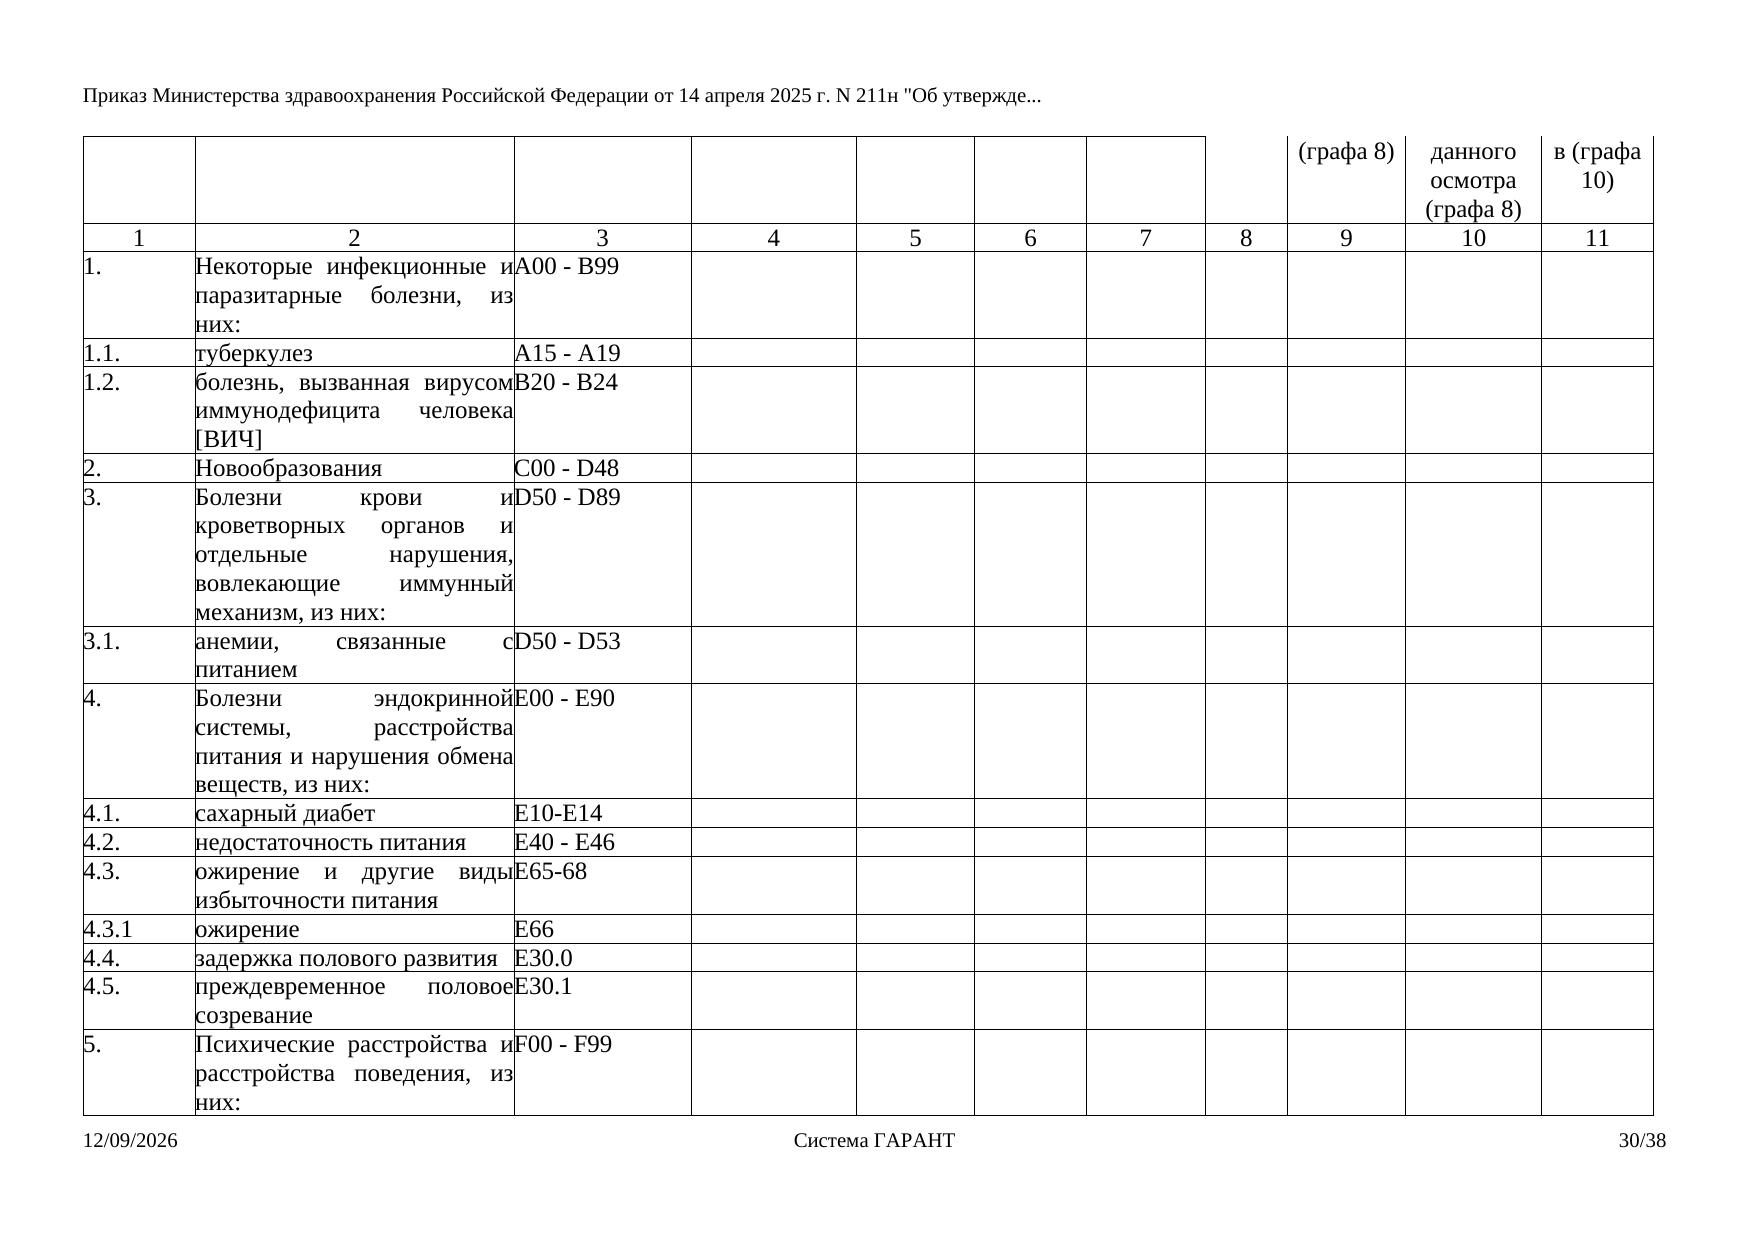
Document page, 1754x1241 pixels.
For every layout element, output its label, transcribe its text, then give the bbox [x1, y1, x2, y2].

table_cell [692, 1030, 856, 1115]
table_cell [1206, 828, 1287, 856]
table_cell [1087, 1030, 1205, 1115]
table_cell 1.1. [84, 339, 195, 366]
table_cell [1542, 972, 1653, 1029]
table_cell 4 [692, 224, 856, 251]
table_cell 4.3. [84, 857, 195, 914]
table_cell 6 [975, 224, 1086, 251]
table_cell [1406, 915, 1541, 943]
table_cell [1406, 857, 1541, 914]
table_cell [1206, 915, 1287, 943]
table_cell [857, 944, 974, 971]
table_cell [1406, 799, 1541, 827]
table_cell [1542, 799, 1653, 827]
table_cell [1542, 339, 1653, 366]
table_cell [1288, 972, 1405, 1029]
table_cell [1206, 972, 1287, 1029]
table_cell [1087, 454, 1205, 482]
table_cell Новообразования [196, 454, 514, 482]
table_cell Е00 - Е90 [515, 684, 691, 798]
table_cell [857, 684, 974, 798]
table_cell [1206, 454, 1287, 482]
table_cell 8 [1206, 224, 1287, 251]
table_cell сахарный диабет [196, 799, 514, 827]
table_header [84, 137, 195, 223]
table_cell [1542, 828, 1653, 856]
table_cell [1542, 1030, 1653, 1115]
table_cell 4.5. [84, 972, 195, 1029]
table_cell [857, 799, 974, 827]
table_cell [1206, 252, 1287, 338]
table_cell 5. [84, 1030, 195, 1115]
table_cell [1087, 799, 1205, 827]
table_cell [857, 915, 974, 943]
table_cell в (графа 10) [1542, 136, 1653, 223]
table_cell [1087, 857, 1205, 914]
table_cell [1288, 454, 1405, 482]
table_cell [975, 483, 1086, 626]
table_cell 2 [196, 224, 514, 251]
table_cell [692, 857, 856, 914]
table_cell Болезни эндокринной системы, расстройства питания и нарушения обмена веществ, из них: [196, 684, 514, 798]
table_cell [1087, 339, 1205, 366]
table_cell данного осмотра (графа 8) [1406, 136, 1541, 223]
table_cell [1087, 828, 1205, 856]
table_cell болезнь, вызванная вирусом иммунодефицита человека [ВИЧ] [196, 367, 514, 453]
table_cell [1288, 944, 1405, 971]
table_header [1087, 137, 1205, 223]
table_cell [1206, 339, 1287, 366]
table_cell [975, 972, 1086, 1029]
table_cell 5 [857, 224, 974, 251]
table_cell 1. [84, 252, 195, 338]
table_cell [1542, 857, 1653, 914]
table_cell [692, 944, 856, 971]
table_cell недостаточность питания [196, 828, 514, 856]
table_cell 10 [1406, 224, 1541, 251]
table_header [196, 137, 514, 223]
table_cell 11 [1542, 224, 1653, 251]
table_cell [1542, 454, 1653, 482]
table_cell [857, 1030, 974, 1115]
table_cell туберкулез [196, 339, 514, 366]
table_cell [1206, 799, 1287, 827]
table_cell 4.2. [84, 828, 195, 856]
table_cell А00 - В99 [515, 252, 691, 338]
table_cell [1406, 339, 1541, 366]
table_cell [1288, 915, 1405, 943]
table_cell [1206, 367, 1287, 453]
table_cell 1.2. [84, 367, 195, 453]
table_cell [1406, 252, 1541, 338]
table_cell [1288, 1030, 1405, 1115]
table_cell [1206, 944, 1287, 971]
table_cell [1087, 252, 1205, 338]
table_cell [857, 252, 974, 338]
table_cell [1288, 799, 1405, 827]
table_cell [857, 627, 974, 683]
table_cell [1206, 857, 1287, 914]
table_cell [857, 339, 974, 366]
table_cell 3 [515, 224, 691, 251]
table_cell ожирение и другие виды избыточности питания [196, 857, 514, 914]
table_cell [857, 483, 974, 626]
table_cell [1206, 136, 1287, 223]
table_cell [1288, 339, 1405, 366]
table_cell [975, 684, 1086, 798]
table_cell [1087, 367, 1205, 453]
table_cell [975, 944, 1086, 971]
table_cell [1288, 367, 1405, 453]
table_cell 4. [84, 684, 195, 798]
table_cell [1542, 483, 1653, 626]
table_cell [857, 454, 974, 482]
table_cell [1542, 627, 1653, 683]
table_cell ожирение [196, 915, 514, 943]
table_cell анемии, связанные с питанием [196, 627, 514, 683]
table_cell [975, 367, 1086, 453]
table_cell [692, 339, 856, 366]
table_header [975, 137, 1086, 223]
table_cell [1542, 367, 1653, 453]
table_cell [1288, 252, 1405, 338]
table_cell Психические расстройства и расстройства поведения, из них: [196, 1030, 514, 1115]
table_cell [975, 1030, 1086, 1115]
table_cell [1288, 627, 1405, 683]
table_cell А15 - А19 [515, 339, 691, 366]
table_cell 7 [1087, 224, 1205, 251]
table_cell [975, 627, 1086, 683]
table_cell [692, 684, 856, 798]
table_cell 4.4. [84, 944, 195, 971]
table_header [857, 137, 974, 223]
table_cell 9 [1288, 224, 1405, 251]
table_cell [975, 252, 1086, 338]
table_cell [692, 972, 856, 1029]
table_cell В20 - В24 [515, 367, 691, 453]
table_cell (графа 8) [1288, 136, 1405, 223]
table_cell [857, 828, 974, 856]
table_cell [975, 828, 1086, 856]
table_cell [1542, 252, 1653, 338]
table_cell [692, 367, 856, 453]
table_cell [1542, 915, 1653, 943]
table_cell [1406, 627, 1541, 683]
table_cell [1406, 972, 1541, 1029]
table_cell 2. [84, 454, 195, 482]
table_cell [1087, 684, 1205, 798]
table_header [515, 137, 691, 223]
table_cell Е30.1 [515, 972, 691, 1029]
table_cell [1288, 684, 1405, 798]
table_cell преждевременное половое созревание [196, 972, 514, 1029]
table_cell [1288, 857, 1405, 914]
table_cell [1406, 454, 1541, 482]
table_cell Некоторые инфекционные и паразитарные болезни, из них: [196, 252, 514, 338]
table_cell Болезни крови и кроветворных органов и отдельные нарушения, вовлекающие иммунный механизм, из них: [196, 483, 514, 626]
table_cell D50 - D89 [515, 483, 691, 626]
table_cell [1087, 972, 1205, 1029]
table_cell 1 [84, 224, 195, 251]
table_cell [1087, 944, 1205, 971]
table_cell [1288, 483, 1405, 626]
table_cell [1087, 483, 1205, 626]
table_cell Е10-Е14 [515, 799, 691, 827]
table_cell [692, 915, 856, 943]
table_cell [692, 828, 856, 856]
table_cell [1406, 944, 1541, 971]
table_cell [1087, 915, 1205, 943]
table_cell [857, 367, 974, 453]
table_cell 3.1. [84, 627, 195, 683]
table_cell [975, 915, 1086, 943]
table_cell [975, 857, 1086, 914]
table_cell С00 - D48 [515, 454, 691, 482]
table_cell D50 - D53 [515, 627, 691, 683]
table_cell Е30.0 [515, 944, 691, 971]
table_cell 4.1. [84, 799, 195, 827]
table_cell [1206, 627, 1287, 683]
table_cell задержка полового развития [196, 944, 514, 971]
table_cell [975, 339, 1086, 366]
table_cell 3. [84, 483, 195, 626]
table_cell [857, 972, 974, 1029]
table_cell [1406, 483, 1541, 626]
table_cell [1406, 828, 1541, 856]
table_cell [692, 454, 856, 482]
table_cell [1288, 828, 1405, 856]
table_cell [1406, 1030, 1541, 1115]
table_cell [857, 857, 974, 914]
table_cell [1542, 684, 1653, 798]
table_cell [975, 799, 1086, 827]
table_cell [1206, 684, 1287, 798]
table_cell [1406, 684, 1541, 798]
table_cell [692, 483, 856, 626]
table_cell [692, 799, 856, 827]
table_cell [1087, 627, 1205, 683]
table_header [692, 137, 856, 223]
table_cell [692, 627, 856, 683]
table_cell Е40 - Е46 [515, 828, 691, 856]
table_cell F00 - F99 [515, 1030, 691, 1115]
table_cell Е66 [515, 915, 691, 943]
table_cell [1206, 483, 1287, 626]
table_cell [1406, 367, 1541, 453]
table_cell [1206, 1030, 1287, 1115]
table_cell [975, 454, 1086, 482]
table_cell [1542, 944, 1653, 971]
table_cell Е65-68 [515, 857, 691, 914]
table_cell 4.3.1 [84, 915, 195, 943]
table_cell [692, 252, 856, 338]
